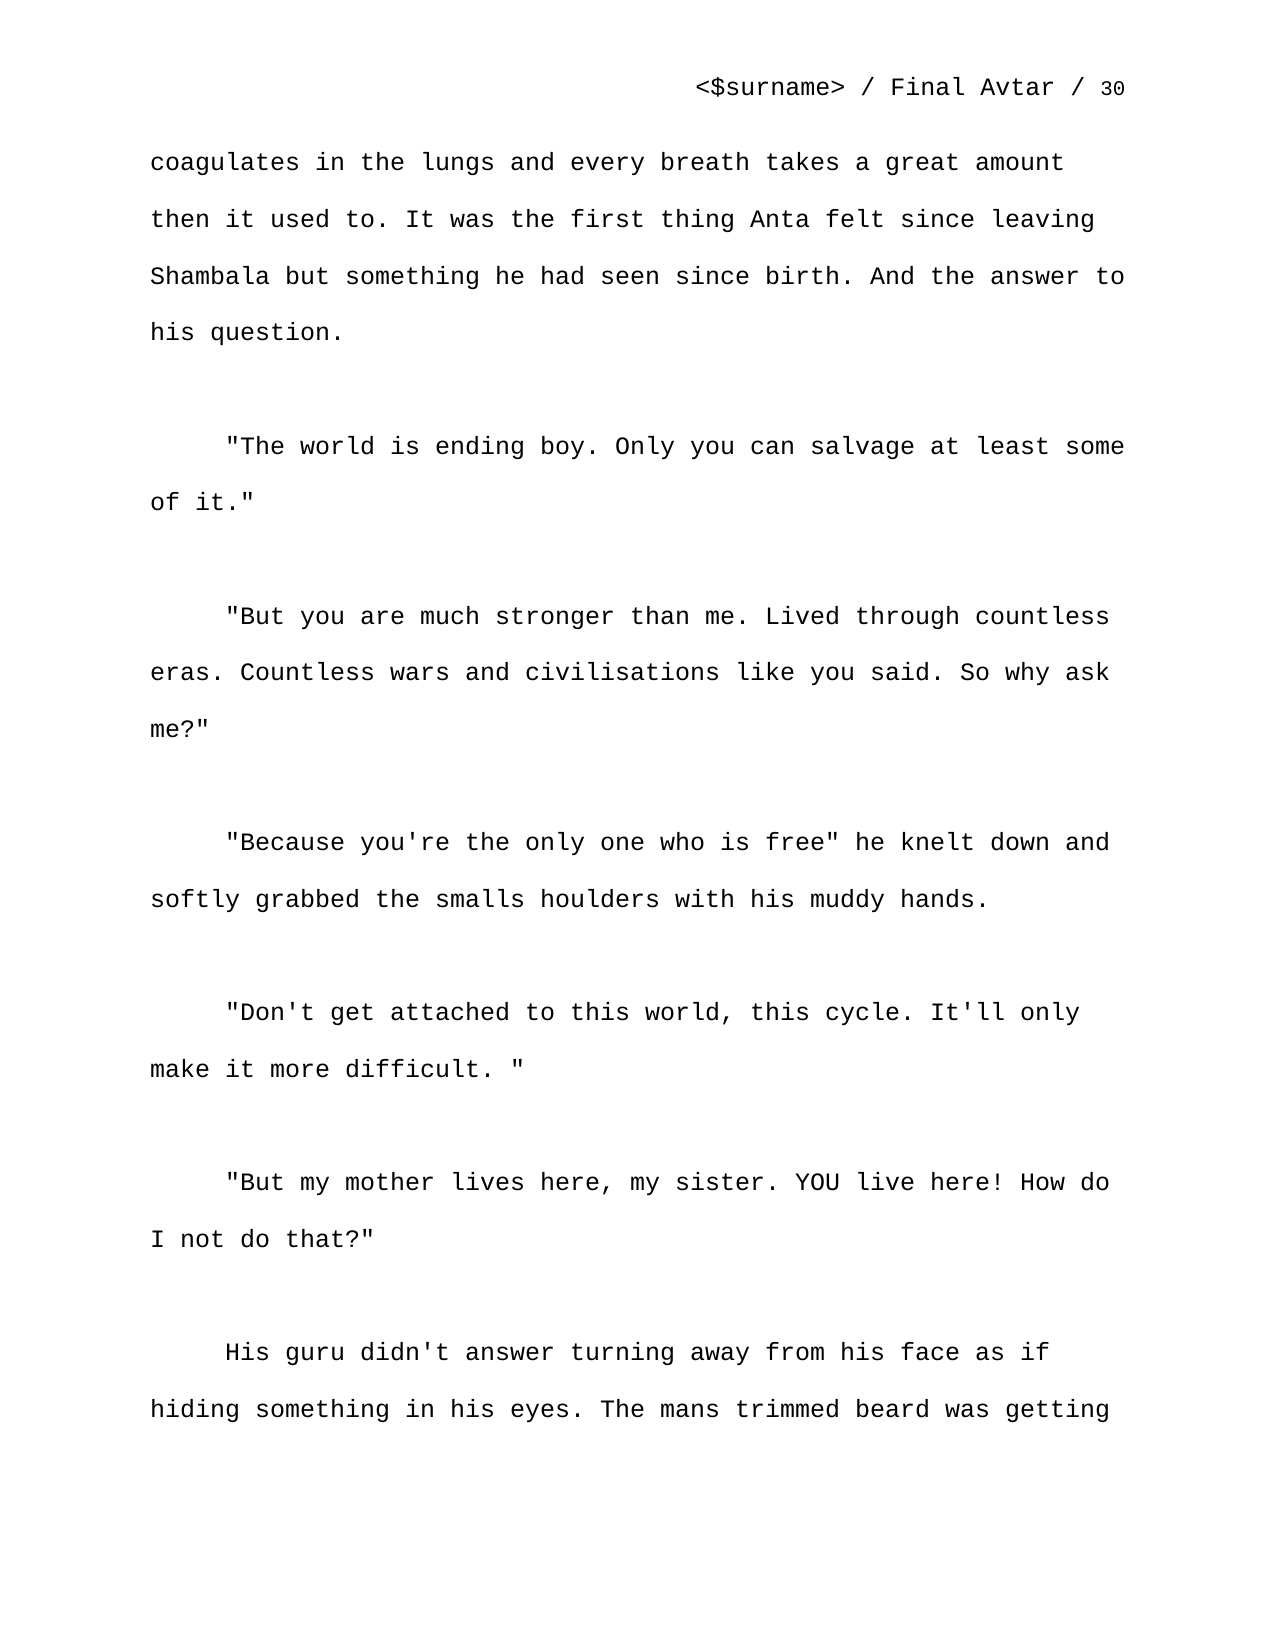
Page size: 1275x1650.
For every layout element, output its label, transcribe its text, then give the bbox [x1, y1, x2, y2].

text "But you are much stronger than me. Lived through countless eras. Countless wars and civilisations like you said. So why ask me?" [150, 603, 1125, 745]
text His guru didn't answer turning away from his face as if hiding something in his eyes. The mans trimmed beard was getting [150, 1340, 1125, 1425]
text coagulates in the lungs and every breath takes a great amount then it used to. It was the first thing Anta felt since leaving Shambala but something he had seen since birth. And the answer to his question. [150, 150, 1125, 348]
text "But my mother lives here, my sister. YOU live here! How do I not do that?" [150, 1170, 1125, 1255]
text "Because you're the only one who is free" he knelt down and softly grabbed the smalls houlders with his muddy hands. [150, 830, 1125, 915]
text "Don't get attached to this world, this cycle. It'll only make it more difficult. " [150, 1000, 1125, 1085]
text "The world is ending boy. Only you can salvage at least some of it." [150, 433, 1125, 518]
